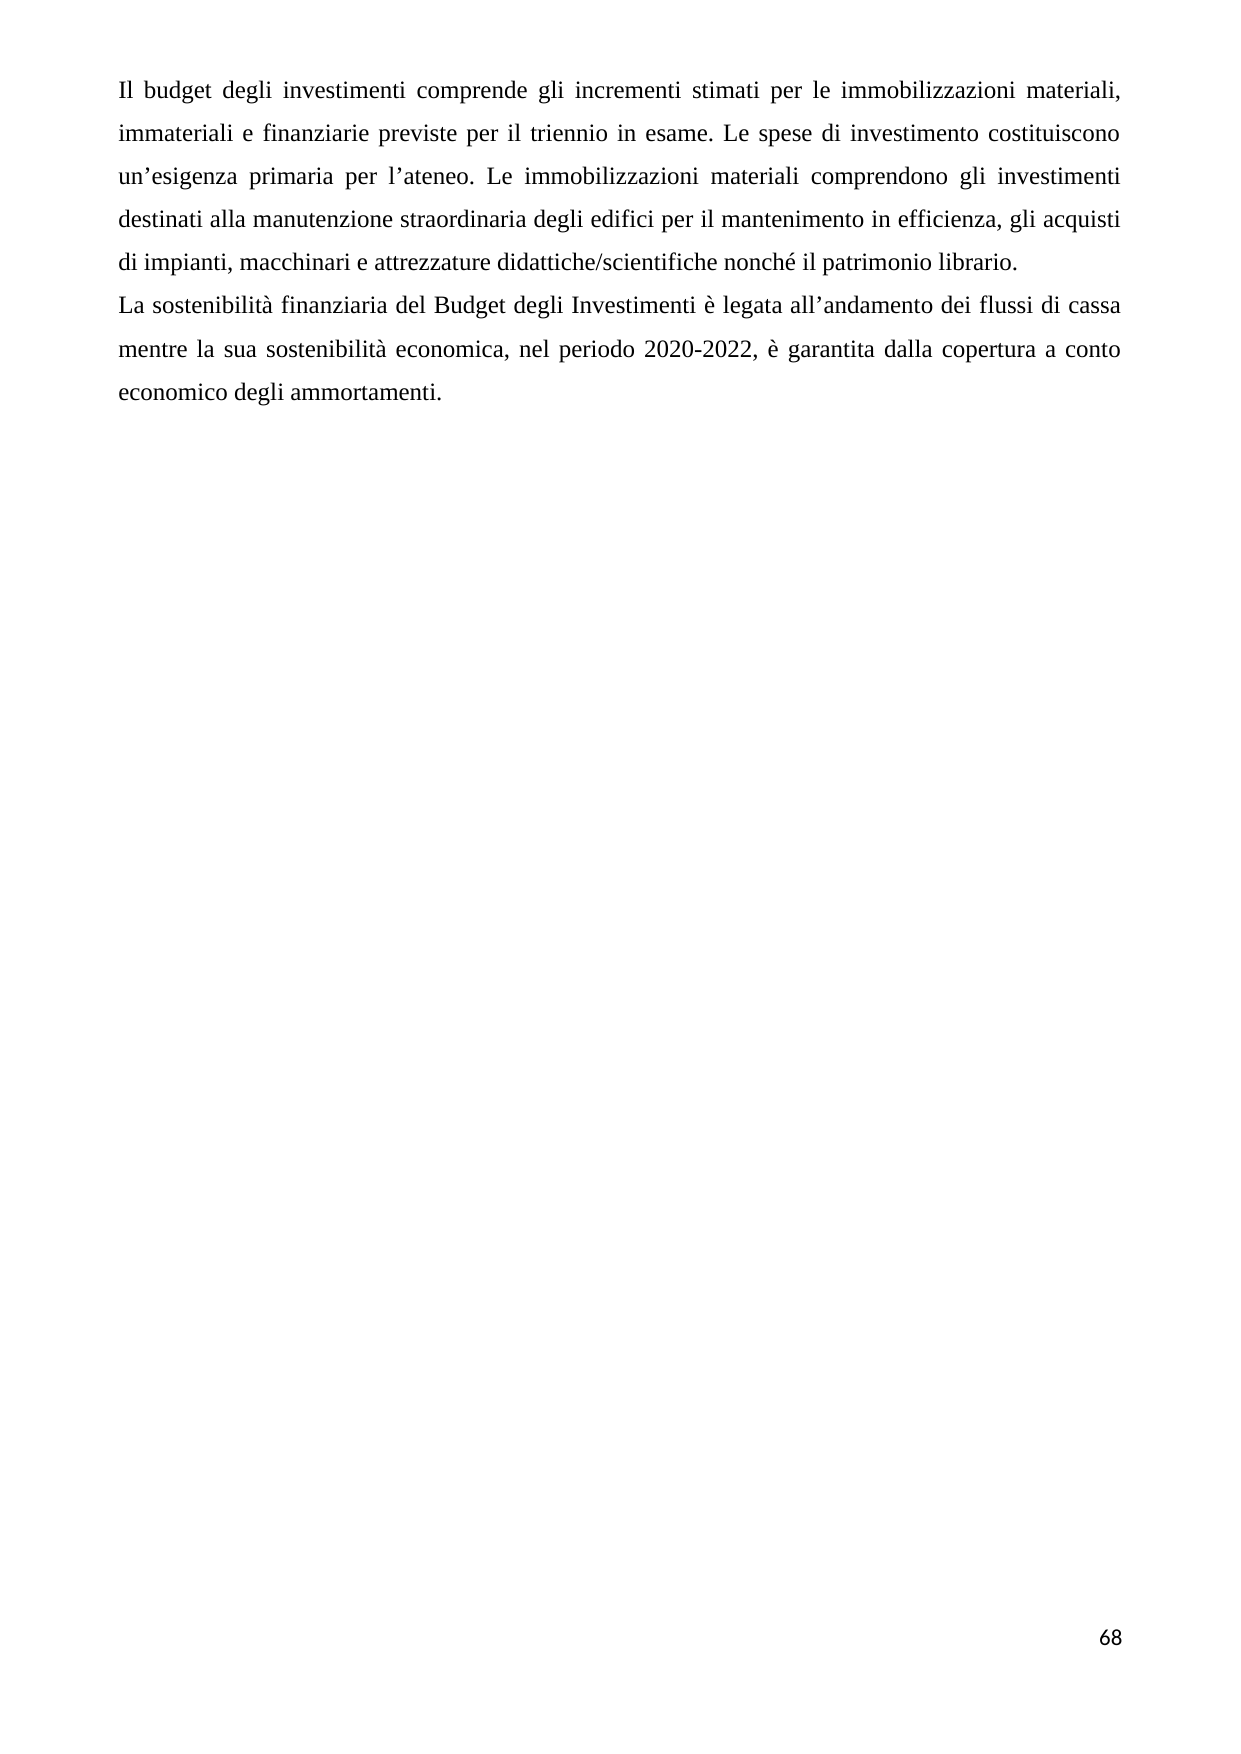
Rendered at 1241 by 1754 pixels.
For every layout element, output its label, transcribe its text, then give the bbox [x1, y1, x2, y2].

text Il budget degli investimenti comprende gli incrementi stimati per le immobilizzazioni materiali, immateriali e finanziarie previste per il triennio in esame. Le spese di investimento costituiscono un’esigenza primaria per l’ateneo. Le immobilizzazioni materiali comprendono gli investimenti destinati alla manutenzione straordinaria degli edifici per il mantenimento in efficienza, gli acquisti di impianti, macchinari e attrezzature didattiche/scientifiche nonché il patrimonio librario. [118, 75, 1122, 276]
text La sostenibilità finanziaria del Budget degli Investimenti è legata all’andamento dei flussi di cassa mentre la sua sostenibilità economica, nel periodo 2020-2022, è garantita dalla copertura a conto economico degli ammortamenti. [118, 291, 1122, 406]
